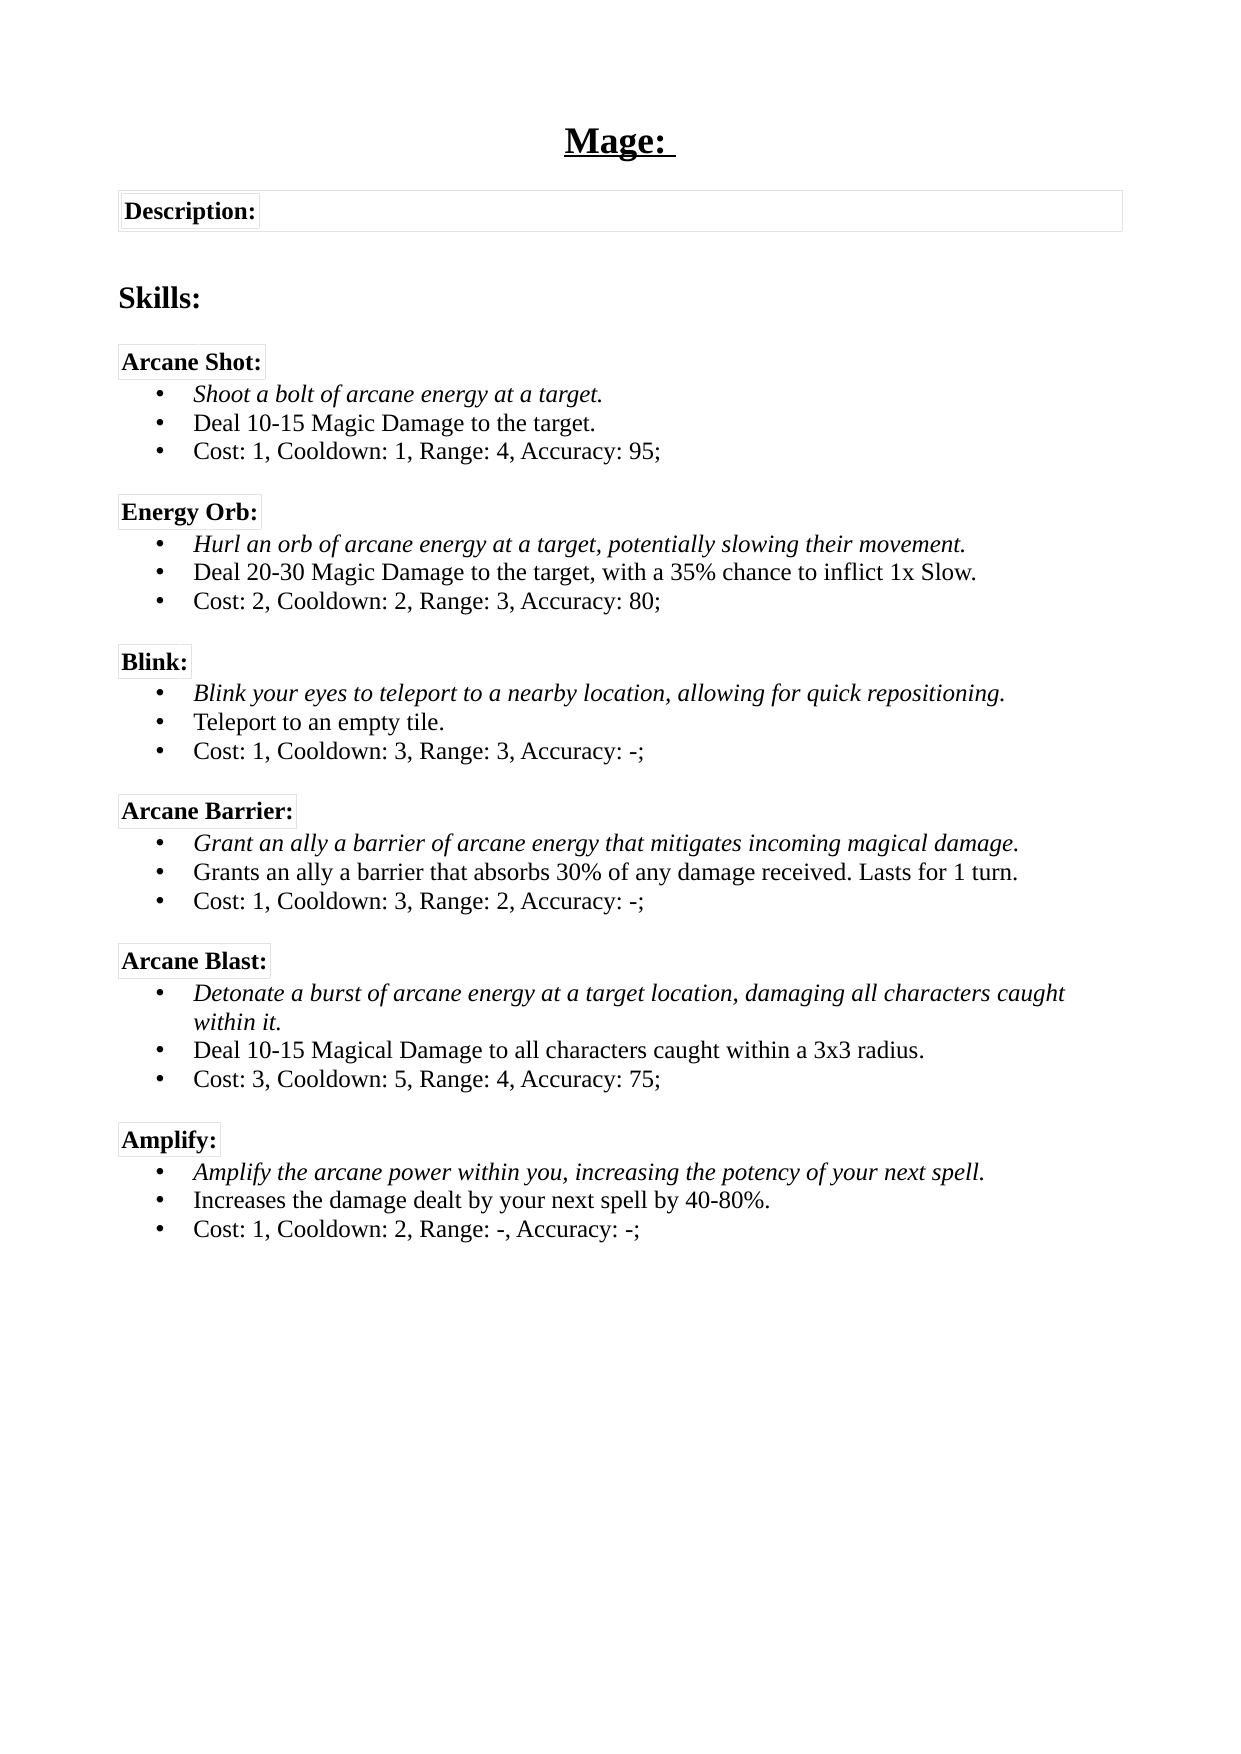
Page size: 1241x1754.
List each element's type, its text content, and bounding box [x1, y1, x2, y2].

text Arcane Blast: [119, 944, 270, 978]
text Description: [119, 191, 1122, 231]
text Arcane Barrier: [119, 795, 296, 828]
list Grant an ally a barrier of arcane energy that mitigates incoming magical damage. [156, 828, 1122, 857]
text Arcane Shot: [119, 345, 265, 379]
list Cost: 1, Cooldown: 2, Range: -, Accuracy: -; [156, 1214, 1122, 1243]
list Blink your eyes to teleport to a nearby location, allowing for quick repositioning. [156, 678, 1122, 707]
text Skills: [118, 279, 1122, 315]
list Teleport to an empty tile. [156, 707, 1122, 736]
list Deal 20-30 Magic Damage to the target, with a 35% chance to inflict 1x Slow. [156, 557, 1122, 586]
list Amplify the arcane power within you, increasing the potency of your next spell. [156, 1157, 1122, 1185]
text [262, 494, 1122, 529]
list Cost: 3, Cooldown: 5, Range: 4, Accuracy: 75; [156, 1064, 1122, 1093]
text Blink: [119, 645, 191, 678]
list Deal 10-15 Magic Damage to the target. [156, 408, 1122, 436]
text [297, 793, 1122, 828]
list Shoot a bolt of arcane energy at a target. [156, 379, 1122, 408]
text [266, 344, 1122, 379]
text [192, 644, 1122, 678]
list Hurl an orb of arcane energy at a target, potentially slowing their movement. [156, 529, 1122, 557]
list Cost: 1, Cooldown: 3, Range: 2, Accuracy: -; [156, 886, 1122, 914]
list Deal 10-15 Magical Damage to all characters caught within a 3x3 radius. [156, 1036, 1122, 1064]
list Detonate a burst of arcane energy at a target location, damaging all characters caught within it. [156, 978, 1122, 1036]
list Cost: 1, Cooldown: 1, Range: 4, Accuracy: 95; [156, 436, 1122, 465]
text Mage: [118, 118, 1122, 161]
list Cost: 2, Cooldown: 2, Range: 3, Accuracy: 80; [156, 586, 1122, 615]
text Energy Orb: [119, 495, 261, 529]
list Cost: 1, Cooldown: 3, Range: 3, Accuracy: -; [156, 736, 1122, 765]
text Amplify: [119, 1123, 220, 1156]
list Grants an ally a barrier that absorbs 30% of any damage received. Lasts for 1 turn. [156, 857, 1122, 886]
text [271, 943, 1122, 978]
list Increases the damage dealt by your next spell by 40-80%. [156, 1185, 1122, 1214]
text [221, 1122, 1122, 1157]
